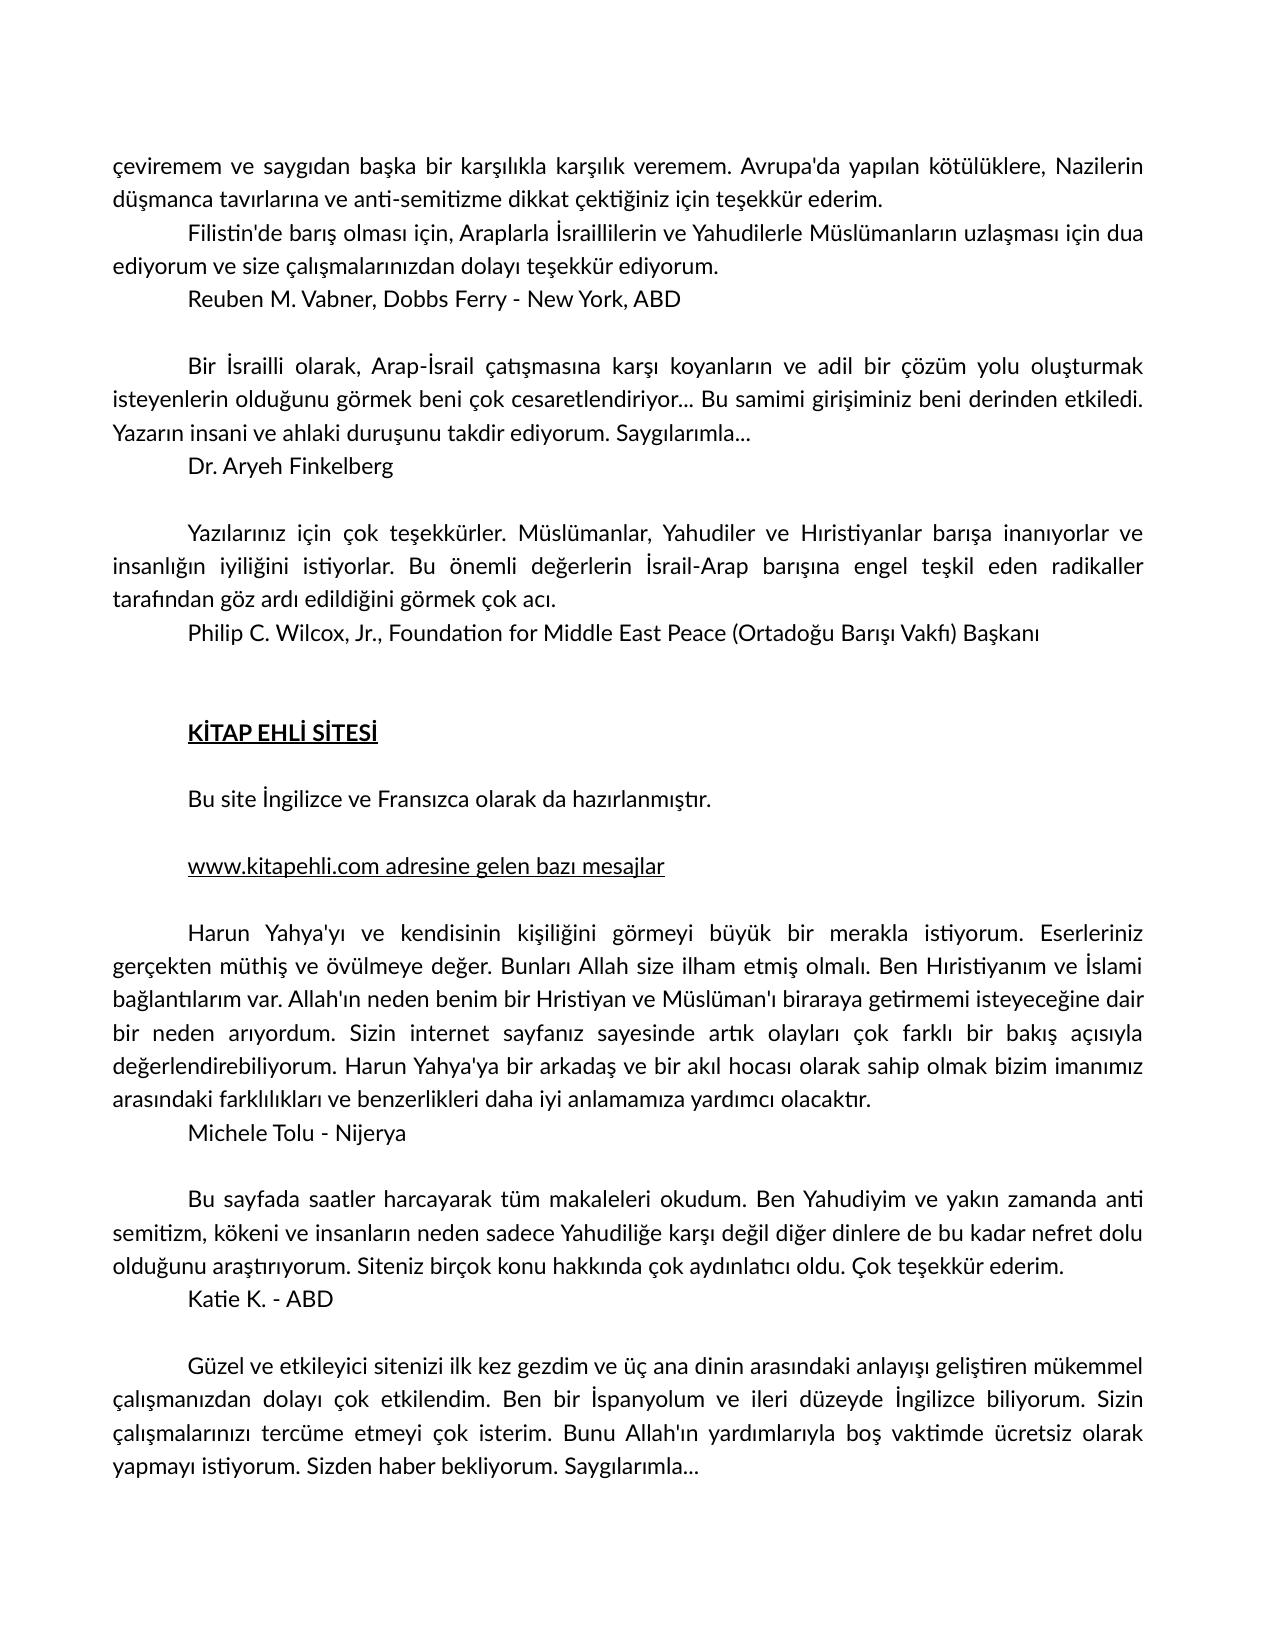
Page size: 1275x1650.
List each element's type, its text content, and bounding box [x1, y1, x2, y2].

text Güzel ve etkileyici sitenizi ilk kez gezdim ve üç ana dinin arasındaki anlayışı geliştiren mükemmel çalışmanızdan dolayı çok etkilendim. Ben bir İspanyolum ve ileri düzeyde İngilizce biliyorum. Sizin çalışmalarınızı tercüme etmeyi çok isterim. Bunu Allah'ın yardımlarıyla boş vaktimde ücretsiz olarak yapmayı istiyorum. Sizden haber bekliyorum. Saygılarımla... [112, 1348, 1145, 1481]
text Reuben M. Vabner, Dobbs Ferry - New York, ABD [112, 281, 1145, 314]
text Harun Yahya'yı ve kendisinin kişiliğini görmeyi büyük bir merakla istiyorum. Eserleriniz gerçekten müthiş ve övülmeye değer. Bunları Allah size ilham etmiş olmalı. Ben Hıristiyanım ve İslami bağlantılarım var. Allah'ın neden benim bir Hristiyan ve Müslüman'ı biraraya getirmemi isteyeceğine dair bir neden arıyordum. Sizin internet sayfanız sayesinde artık olayları çok farklı bir bakış açısıyla değerlendirebiliyorum. Harun Yahya'ya bir arkadaş ve bir akıl hocası olarak sahip olmak bizim imanımız arasındaki farklılıkları ve benzerlikleri daha iyi anlamamıza yardımcı olacaktır. [112, 914, 1145, 1114]
text Michele Tolu - Nijerya [112, 1114, 1145, 1148]
text Bu site İngilizce ve Fransızca olarak da hazırlanmıştır. [112, 781, 1145, 814]
text Bu sayfada saatler harcayarak tüm makaleleri okudum. Ben Yahudiyim ve yakın zamanda anti semitizm, kökeni ve insanların neden sadece Yahudiliğe karşı değil diğer dinlere de bu kadar nefret dolu olduğunu araştırıyorum. Siteniz birçok konu hakkında çok aydınlatıcı oldu. Çok teşekkür ederim. [112, 1181, 1145, 1281]
text Philip C. Wilcox, Jr., Foundation for Middle East Peace (Ortadoğu Barışı Vakfı) Başkanı [112, 614, 1145, 648]
text Katie K. - ABD [112, 1281, 1145, 1314]
text Filistin'de barış olması için, Araplarla İsraillilerin ve Yahudilerle Müslümanların uzlaşması için dua ediyorum ve size çalışmalarınızdan dolayı teşekkür ediyorum. [112, 214, 1145, 281]
text www.kitapehli.com adresine gelen bazı mesajlar [112, 848, 1145, 881]
text Yazılarınız için çok teşekkürler. Müslümanlar, Yahudiler ve Hıristiyanlar barışa inanıyorlar ve insanlığın iyiliğini istiyorlar. Bu önemli değerlerin İsrail-Arap barışına engel teşkil eden radikaller tarafından göz ardı edildiğini görmek çok acı. [112, 514, 1145, 614]
text Bir İsrailli olarak, Arap-İsrail çatışmasına karşı koyanların ve adil bir çözüm yolu oluşturmak isteyenlerin olduğunu görmek beni çok cesaretlendiriyor... Bu samimi girişiminiz beni derinden etkiledi. Yazarın insani ve ahlaki duruşunu takdir ediyorum. Saygılarımla... [112, 348, 1145, 448]
text Dr. Aryeh Finkelberg [112, 448, 1145, 481]
text çeviremem ve saygıdan başka bir karşılıkla karşılık veremem. Avrupa'da yapılan kötülüklere, Nazilerin düşmanca tavırlarına ve anti-semitizme dikkat çektiğiniz için teşekkür ederim. [112, 148, 1145, 214]
subtitle KİTAP EHLİ SİTESİ [112, 714, 1145, 748]
